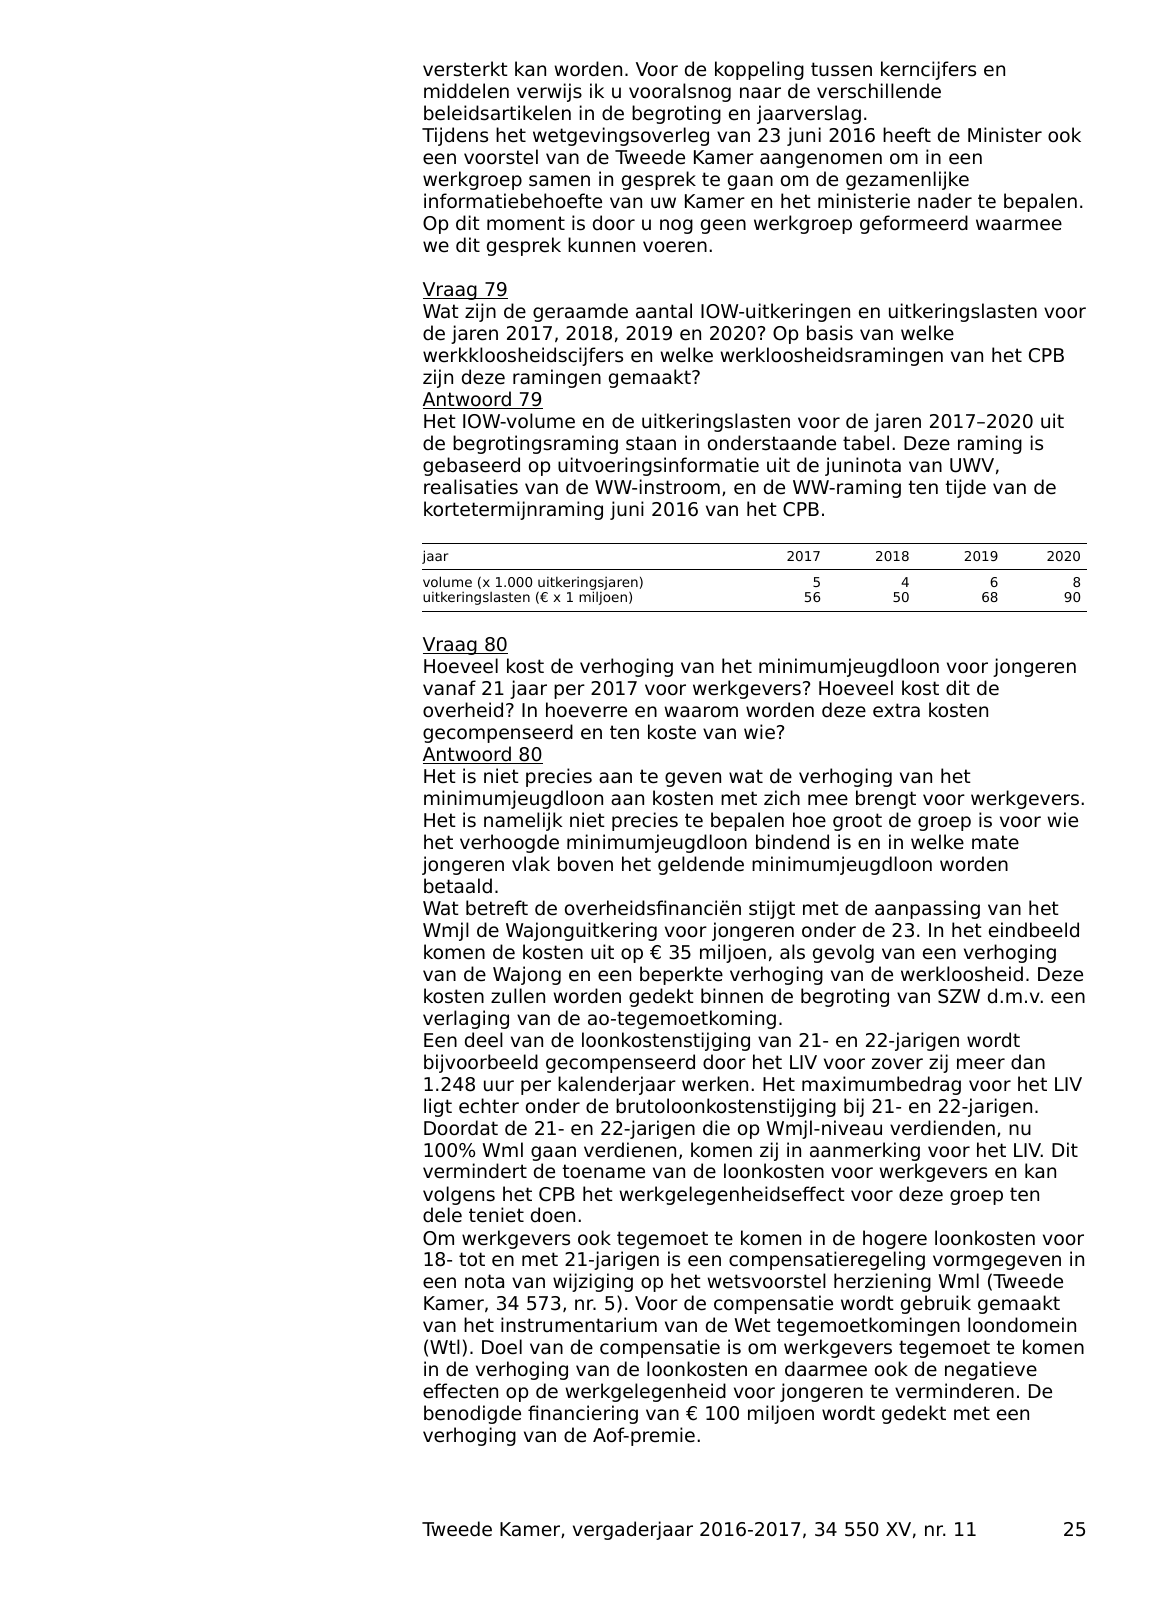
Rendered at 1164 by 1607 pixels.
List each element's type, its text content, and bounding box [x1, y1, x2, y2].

text versterkt kan worden. Voor de koppeling tussen kerncijfers en middelen verwijs ik u vooralsnog naar de verschillende beleidsartikelen in de begroting en jaarverslag. [422, 59, 1087, 125]
text Antwoord 79 [422, 389, 1087, 411]
text Het IOW-volume en de uitkeringslasten voor de jaren 2017–2020 uit de begrotingsraming staan in onderstaande tabel. Deze raming is gebaseerd op uitvoeringsinformatie uit de juninota van UWV, realisaties van de WW-instroom, en de WW-raming ten tijde van de kortetermijnraming juni 2016 van het CPB. [422, 411, 1087, 521]
text Wat betreft de overheidsfinanciën stijgt met de aanpassing van het Wmjl de Wajonguitkering voor jongeren onder de 23. In het eindbeeld komen de kosten uit op € 35 miljoen, als gevolg van een verhoging van de Wajong en een beperkte verhoging van de werkloosheid. Deze kosten zullen worden gedekt binnen de begroting van SZW d.m.v. een verlaging van de ao-tegemoetkoming. [422, 898, 1087, 1029]
table_cell uitkeringslasten (€ x 1 miljoen) [422, 590, 738, 611]
table_cell 6 [915, 570, 1004, 590]
text Tijdens het wetgevingsoverleg van 23 juni 2016 heeft de Minister ook een voorstel van de Tweede Kamer aangenomen om in een werkgroep samen in gesprek te gaan om de gezamenlijke informatiebehoefte van uw Kamer en het ministerie nader te bepalen. Op dit moment is door u nog geen werkgroep geformeerd waarmee we dit gesprek kunnen voeren. [422, 125, 1087, 257]
table_cell 50 [827, 590, 915, 611]
text Een deel van de loonkostenstijging van 21- en 22-jarigen wordt bijvoorbeeld gecompenseerd door het LIV voor zover zij meer dan 1.248 uur per kalenderjaar werken. Het maximumbedrag voor het LIV ligt echter onder de brutoloonkostenstijging bij 21- en 22-jarigen. Doordat de 21- en 22-jarigen die op Wmjl-niveau verdienden, nu 100% Wml gaan verdienen, komen zij in aanmerking voor het LIV. Dit vermindert de toename van de loonkosten voor werkgevers en kan volgens het CPB het werkgelegenheidseffect voor deze groep ten dele teniet doen. [422, 1029, 1087, 1227]
table_header 2019 [915, 544, 1004, 569]
table_cell 68 [915, 590, 1004, 611]
text Hoeveel kost de verhoging van het minimumjeugdloon voor jongeren vanaf 21 jaar per 2017 voor werkgevers? Hoeveel kost dit de overheid? In hoeverre en waarom worden deze extra kosten gecompenseerd en ten koste van wie? [422, 656, 1087, 744]
text Om werkgevers ook tegemoet te komen in de hogere loonkosten voor 18- tot en met 21-jarigen is een compensatieregeling vormgegeven in een nota van wijziging op het wetsvoorstel herziening Wml (Tweede Kamer, 34 573, nr. 5). Voor de compensatie wordt gebruik gemaakt van het instrumentarium van de Wet tegemoetkomingen loondomein (Wtl). Doel van de compensatie is om werkgevers tegemoet te komen in de verhoging van de loonkosten en daarmee ook de negatieve effecten op de werkgelegenheid voor jongeren te verminderen. De benodigde financiering van € 100 miljoen wordt gedekt met een verhoging van de Aof-premie. [422, 1227, 1087, 1447]
table_header jaar [422, 544, 738, 569]
text Vraag 79 [422, 279, 1087, 301]
text Antwoord 80 [422, 744, 1087, 766]
table_cell volume (x 1.000 uitkeringsjaren) [422, 570, 738, 590]
table_header 2018 [827, 544, 915, 569]
table_header 2020 [1004, 544, 1087, 569]
text Vraag 80 [422, 634, 1087, 656]
table_cell 56 [738, 590, 827, 611]
table_header 2017 [738, 544, 827, 569]
table_cell 90 [1004, 590, 1087, 611]
table_cell 8 [1004, 570, 1087, 590]
table_cell 4 [827, 570, 915, 590]
text Wat zijn de geraamde aantal IOW-uitkeringen en uitkeringslasten voor de jaren 2017, 2018, 2019 en 2020? Op basis van welke werkkloosheidscijfers en welke werkloosheidsramingen van het CPB zijn deze ramingen gemaakt? [422, 301, 1087, 389]
text Het is niet precies aan te geven wat de verhoging van het minimumjeugdloon aan kosten met zich mee brengt voor werkgevers. Het is namelijk niet precies te bepalen hoe groot de groep is voor wie het verhoogde minimumjeugdloon bindend is en in welke mate jongeren vlak boven het geldende minimumjeugdloon worden betaald. [422, 766, 1087, 898]
table_cell 5 [738, 570, 827, 590]
